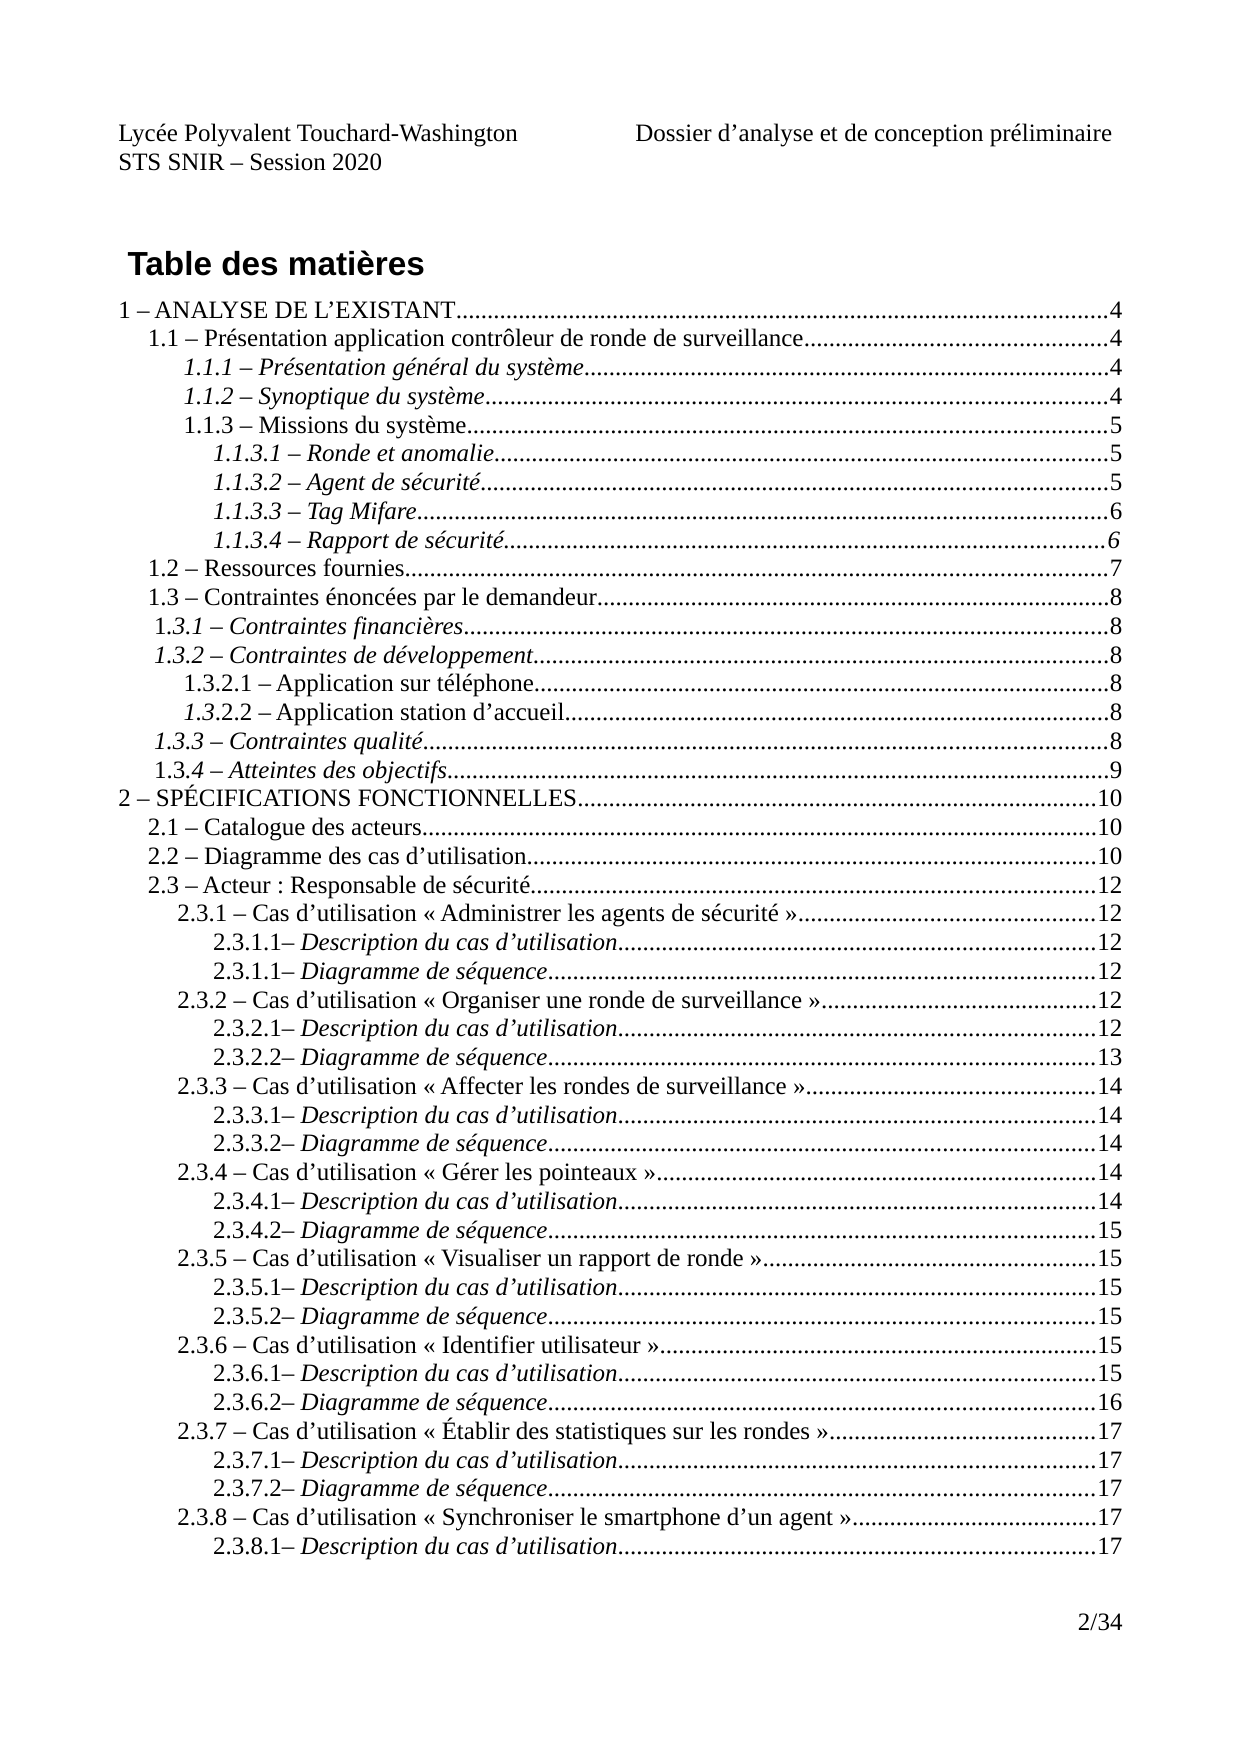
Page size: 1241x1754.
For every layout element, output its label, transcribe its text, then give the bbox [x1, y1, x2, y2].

text 2.3.1.1– Description du cas d’utilisation 12 [207, 927, 1122, 956]
text 1.1.1 – Présentation général du système 4 [177, 352, 1122, 381]
text Lycée Polyvalent Touchard-Washington Dossier d’analyse et de conception préliminaire [118, 118, 1122, 147]
text 2.3.2 – Cas d’utilisation « Organiser une ronde de surveillance » 12 [177, 985, 1122, 1013]
text 2.2 – Diagramme des cas d’utilisation 10 [148, 841, 1122, 870]
text 2.3.3.2– Diagramme de séquence 14 [207, 1128, 1122, 1157]
text 2.3.8 – Cas d’utilisation « Synchroniser le smartphone d’un agent » 17 [177, 1502, 1122, 1531]
text 2.3.6.1– Description du cas d’utilisation 15 [207, 1358, 1122, 1387]
text 1.1.3.3 – Tag Mifare 6 [207, 496, 1122, 525]
text 1.1.3.2 – Agent de sécurité 5 [207, 467, 1122, 496]
text 1.1.3.4 – Rapport de sécurité 6 [207, 525, 1122, 553]
text 2.3.6 – Cas d’utilisation « Identifier utilisateur » 15 [177, 1330, 1122, 1358]
text 2.3.1 – Cas d’utilisation « Administrer les agents de sécurité » 12 [177, 898, 1122, 927]
text 2.3.5.1– Description du cas d’utilisation 15 [207, 1272, 1122, 1301]
text 2.3.5.2– Diagramme de séquence 15 [207, 1301, 1122, 1330]
text STS SNIR – Session 2020 [118, 147, 1122, 176]
text 2.3.4.1– Description du cas d’utilisation 14 [207, 1186, 1122, 1215]
text 1.3.4 – Atteintes des objectifs 9 [148, 755, 1122, 783]
text 1.3.2.2 – Application station d’accueil 8 [177, 697, 1122, 726]
text 1.1.3.1 – Ronde et anomalie 5 [207, 438, 1122, 467]
text 1.3.2 – Contraintes de développement 8 [148, 640, 1122, 668]
text 2.3.3.1– Description du cas d’utilisation 14 [207, 1100, 1122, 1128]
text 1.3 – Contraintes énoncées par le demandeur 8 [148, 582, 1122, 611]
text 1.3.2.1 – Application sur téléphone 8 [177, 668, 1122, 697]
text 1.3.1 – Contraintes financières 8 [148, 611, 1122, 640]
text 1.1.3 – Missions du système 5 [177, 410, 1122, 438]
text 1.3.3 – Contraintes qualité 8 [148, 726, 1122, 755]
text 2.3.7.2– Diagramme de séquence 17 [207, 1473, 1122, 1502]
text 2.3.2.1– Description du cas d’utilisation 12 [207, 1013, 1122, 1042]
text 2.3.4 – Cas d’utilisation « Gérer les pointeaux » 14 [177, 1157, 1122, 1186]
text 2.1 – Catalogue des acteurs 10 [148, 812, 1122, 841]
text 2.3.2.2– Diagramme de séquence 13 [207, 1042, 1122, 1071]
text 2.3.1.1– Diagramme de séquence 12 [207, 956, 1122, 985]
text 1.2 – Ressources fournies 7 [148, 553, 1122, 582]
text 2.3.6.2– Diagramme de séquence 16 [207, 1387, 1122, 1416]
text 2.3 – Acteur : Responsable de sécurité 12 [148, 870, 1122, 898]
text 1.1.2 – Synoptique du système 4 [177, 381, 1122, 410]
text 2 – SPÉCIFICATIONS FONCTIONNELLES 10 [118, 783, 1122, 812]
subtitle Table des matières [118, 244, 1122, 282]
text 2.3.5 – Cas d’utilisation « Visualiser un rapport de ronde » 15 [177, 1243, 1122, 1272]
text 2.3.7 – Cas d’utilisation « Établir des statistiques sur les rondes » 17 [177, 1416, 1122, 1445]
text 2.3.3 – Cas d’utilisation « Affecter les rondes de surveillance » 14 [177, 1071, 1122, 1100]
text 2.3.7.1– Description du cas d’utilisation 17 [207, 1445, 1122, 1473]
text 2.3.8.1– Description du cas d’utilisation 17 [207, 1531, 1122, 1560]
text 1.1 – Présentation application contrôleur de ronde de surveillance 4 [148, 323, 1122, 352]
text 1 – ANALYSE DE L’EXISTANT 4 [118, 295, 1122, 323]
text 2.3.4.2– Diagramme de séquence 15 [207, 1215, 1122, 1243]
